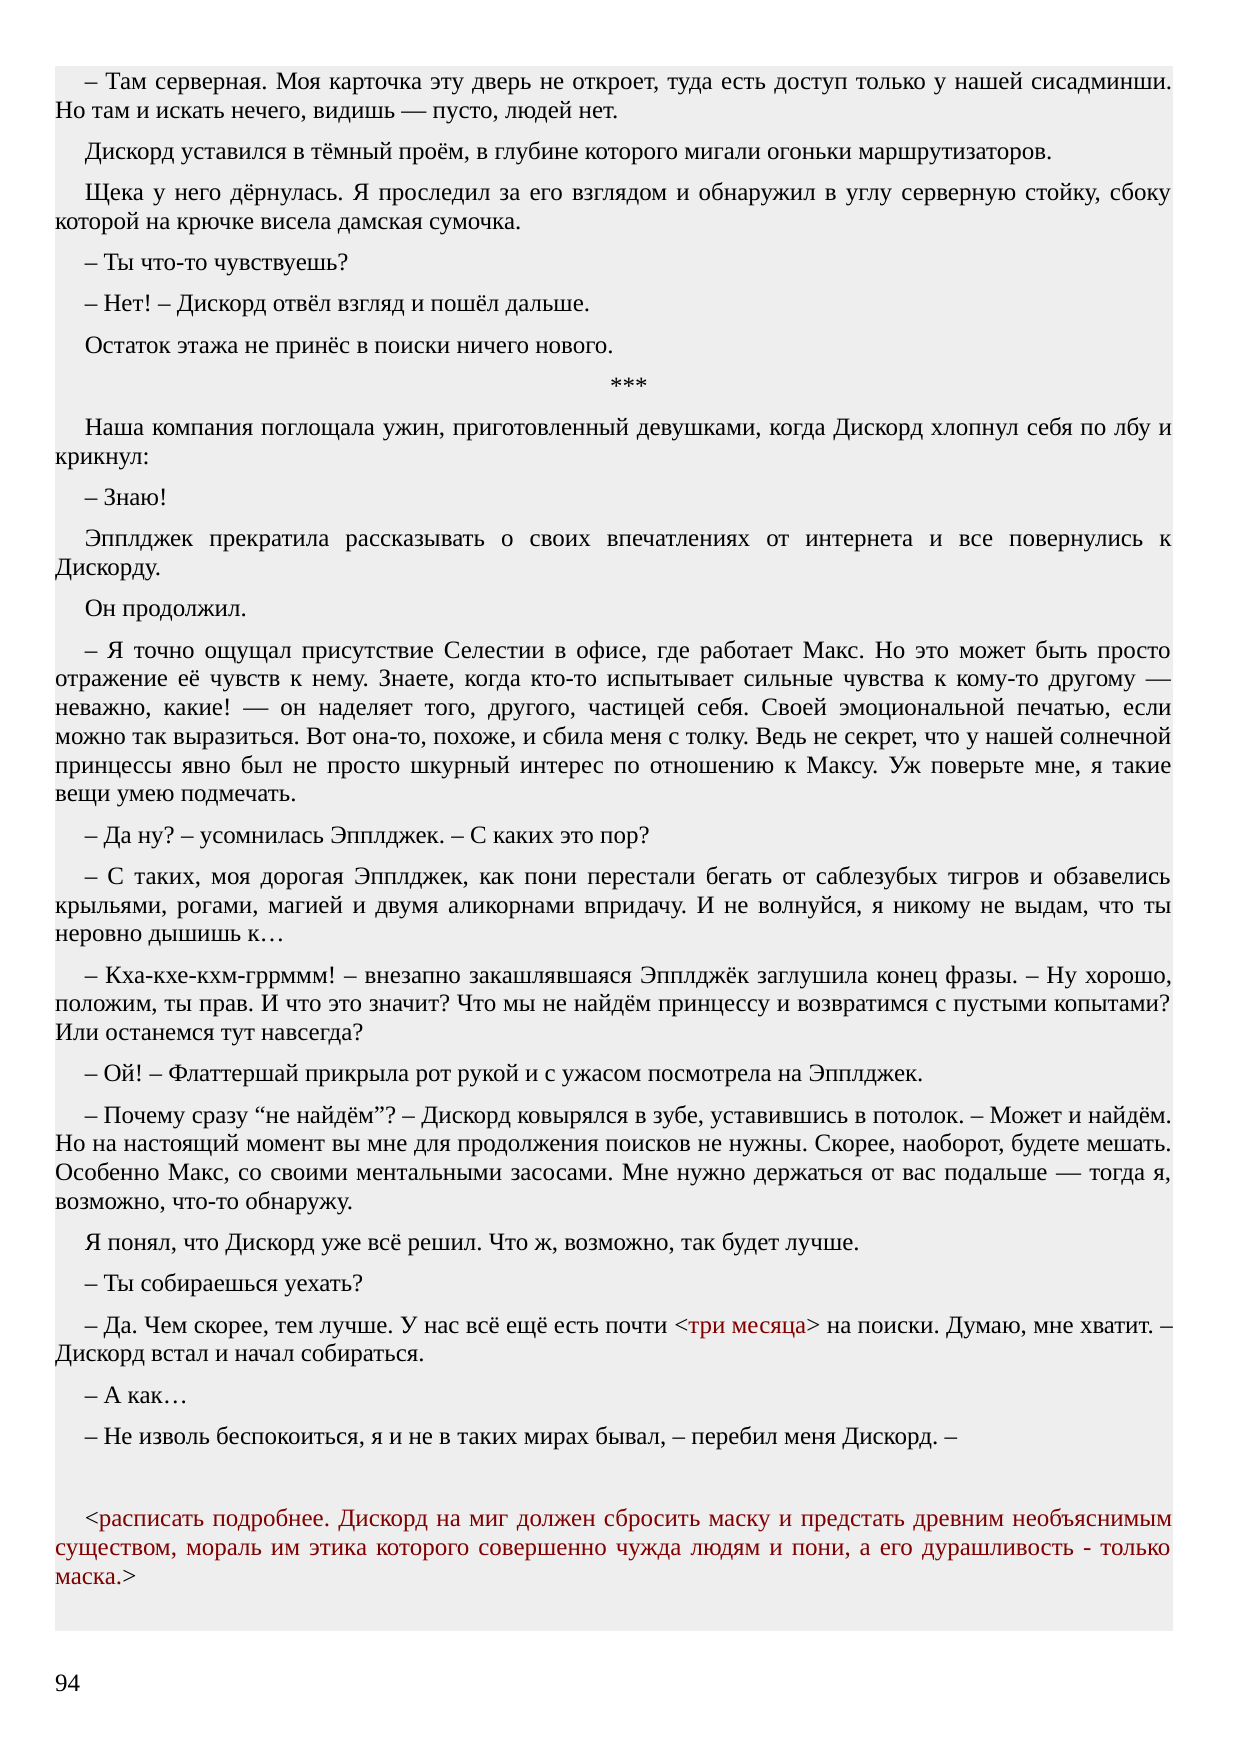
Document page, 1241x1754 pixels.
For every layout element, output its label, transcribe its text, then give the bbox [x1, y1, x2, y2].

text <расписать подробнее. Дискорд на миг должен сбросить маску и предстать древним необъяснимым существом, мораль им этика которого совершенно чужда людям и пони, а его дурашливость - только маска.> [55, 1503, 1173, 1590]
text – Нет! – Дискорд отвёл взгляд и пошёл дальше. [55, 288, 1173, 317]
text – Там серверная. Моя карточка эту дверь не откроет, туда есть доступ только у нашей сисадминши. Но там и искать нечего, видишь — пусто, людей нет. [55, 66, 1173, 123]
text – Ты собираешься уехать? [55, 1268, 1173, 1297]
text – Не изволь беспокоиться, я и не в таких мирах бывал, – перебил меня Дискорд. – [55, 1421, 1173, 1450]
text – Кха-кхе-кхм-гррммм! – внезапно закашлявшаяся Эпплджёк заглушила конец фразы. – Ну хорошо, положим, ты прав. И что это значит? Что мы не найдём принцессу и возвратимся с пустыми копытами? Или останемся тут навсегда? [55, 960, 1173, 1046]
text Щека у него дёрнулась. Я проследил за его взглядом и обнаружил в углу серверную стойку, сбоку которой на крючке висела дамская сумочка. [55, 177, 1173, 235]
text – Да. Чем скорее, тем лучше. У нас всё ещё есть почти <три месяца> на поиски. Думаю, мне хватит. – Дискорд встал и начал собираться. [55, 1310, 1173, 1367]
text – А как… [55, 1380, 1173, 1408]
text – Знаю! [55, 482, 1173, 511]
text – Я точно ощущал присутствие Селестии в офисе, где работает Макс. Но это может быть просто отражение её чувств к нему. Знаете, когда кто-то испытывает сильные чувства к кому-то другому — неважно, какие! — он наделяет того, другого, частицей себя. Своей эмоциональной печатью, если можно так выразиться. Вот она-то, похоже, и сбила меня с толку. Ведь не секрет, что у нашей солнечной принцессы явно был не просто шкурный интерес по отношению к Максу. Уж поверьте мне, я такие вещи умею подмечать. [55, 635, 1173, 807]
text – Почему сразу “не найдём”? – Дискорд ковырялся в зубе, уставившись в потолок. – Может и найдём. Но на настоящий момент вы мне для продолжения поисков не нужны. Скорее, наоборот, будете мешать. Особенно Макс, со своими ментальными засосами. Мне нужно держаться от вас подальше — тогда я, возможно, что-то обнаружу. [55, 1100, 1173, 1215]
text – Да ну? – усомнилась Эпплджек. – С каких это пор? [55, 820, 1173, 848]
text Дискорд уставился в тёмный проём, в глубине которого мигали огоньки маршрутизаторов. [55, 136, 1173, 165]
text Он продолжил. [55, 593, 1173, 622]
text *** [55, 371, 1173, 400]
text Остаток этажа не принёс в поиски ничего нового. [55, 330, 1173, 358]
text Я понял, что Дискорд уже всё решил. Что ж, возможно, так будет лучше. [55, 1227, 1173, 1256]
text – С таких, моя дорогая Эпплджек, как пони перестали бегать от саблезубых тигров и обзавелись крыльями, рогами, магией и двумя аликорнами впридачу. И не волнуйся, я никому не выдам, что ты неровно дышишь к… [55, 861, 1173, 947]
text – Ты что-то чувствуешь? [55, 247, 1173, 276]
text Наша компания поглощала ужин, приготовленный девушками, когда Дискорд хлопнул себя по лбу и крикнул: [55, 412, 1173, 470]
text Эпплджек прекратила рассказывать о своих впечатлениях от интернета и все повернулись к Дискорду. [55, 523, 1173, 581]
text – Ой! – Флаттершай прикрыла рот рукой и с ужасом посмотрела на Эпплджек. [55, 1058, 1173, 1087]
